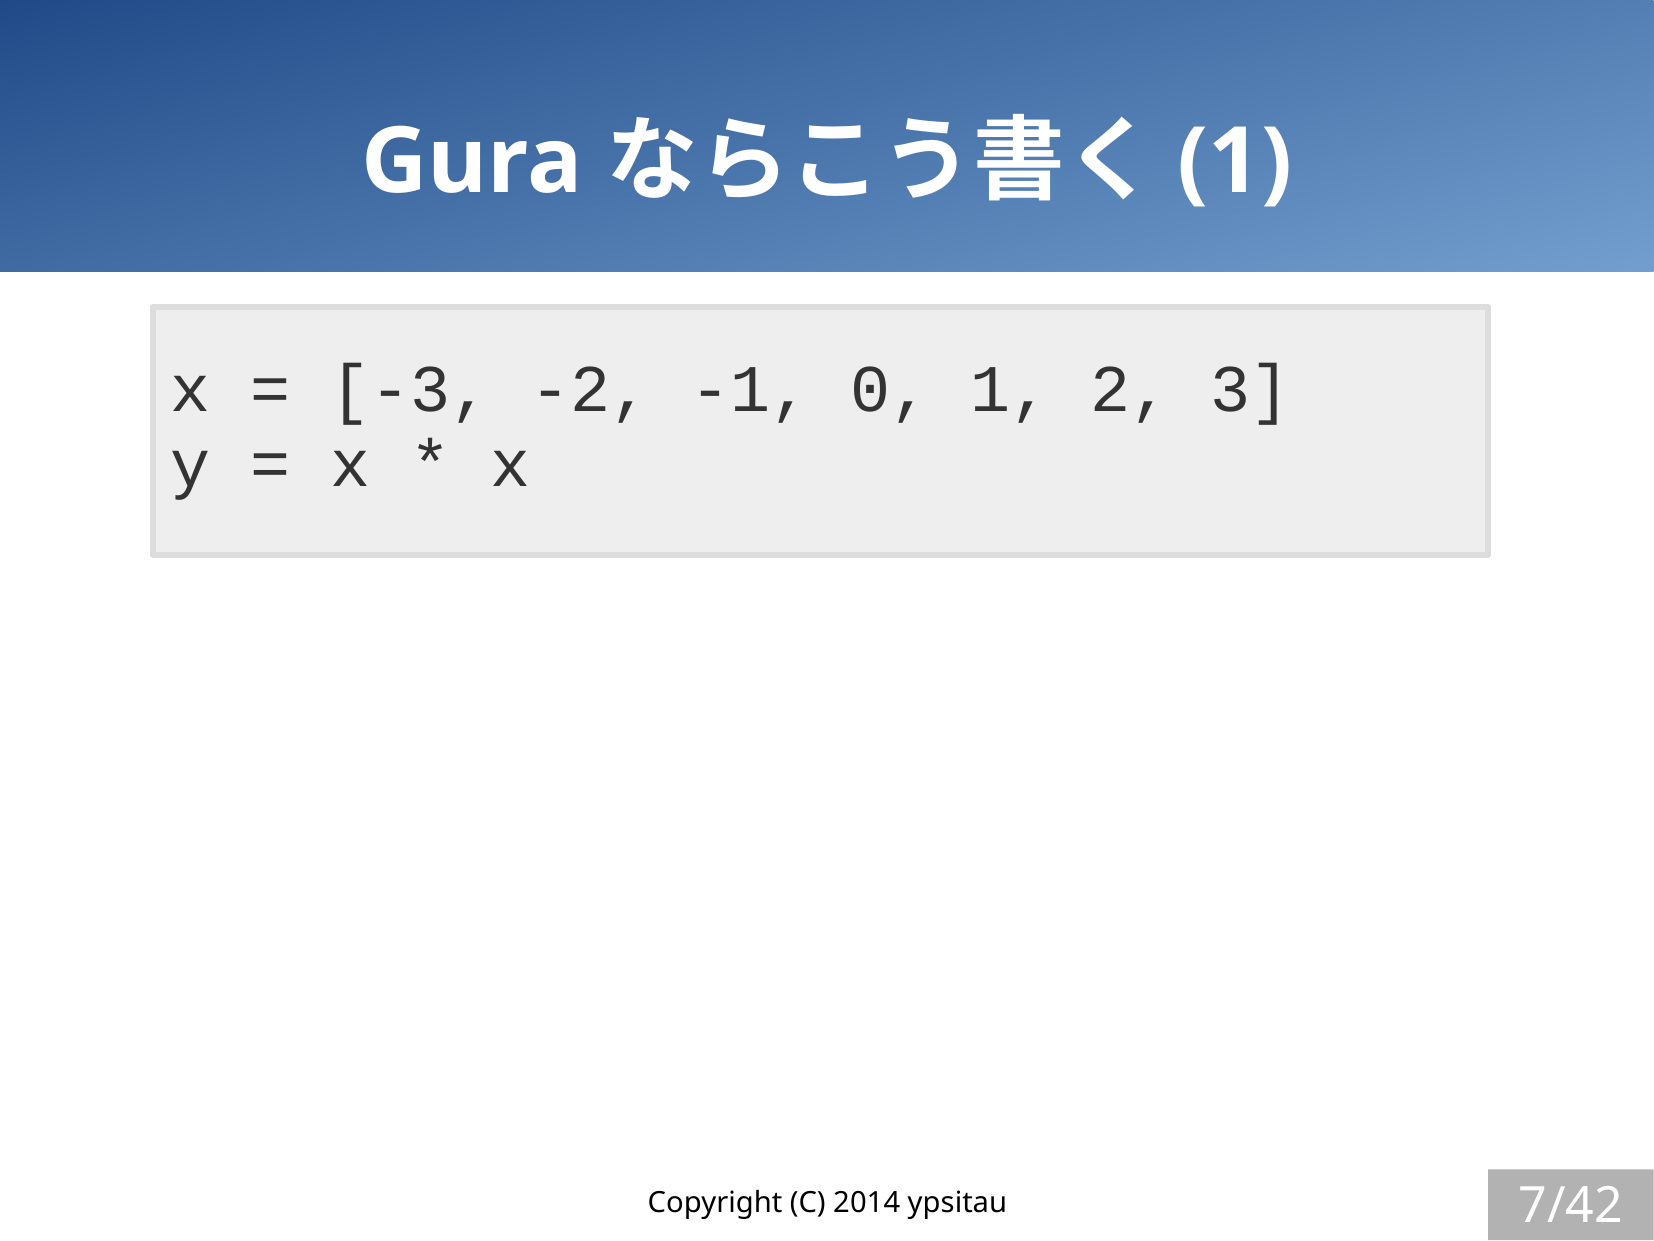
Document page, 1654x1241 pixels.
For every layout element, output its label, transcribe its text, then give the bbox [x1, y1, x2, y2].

text_box x = [-3, -2, -1, 0, 1, 2, 3] y = x * x [153, 307, 1488, 556]
title Gura ならこう書く (1) [82, 49, 1571, 257]
